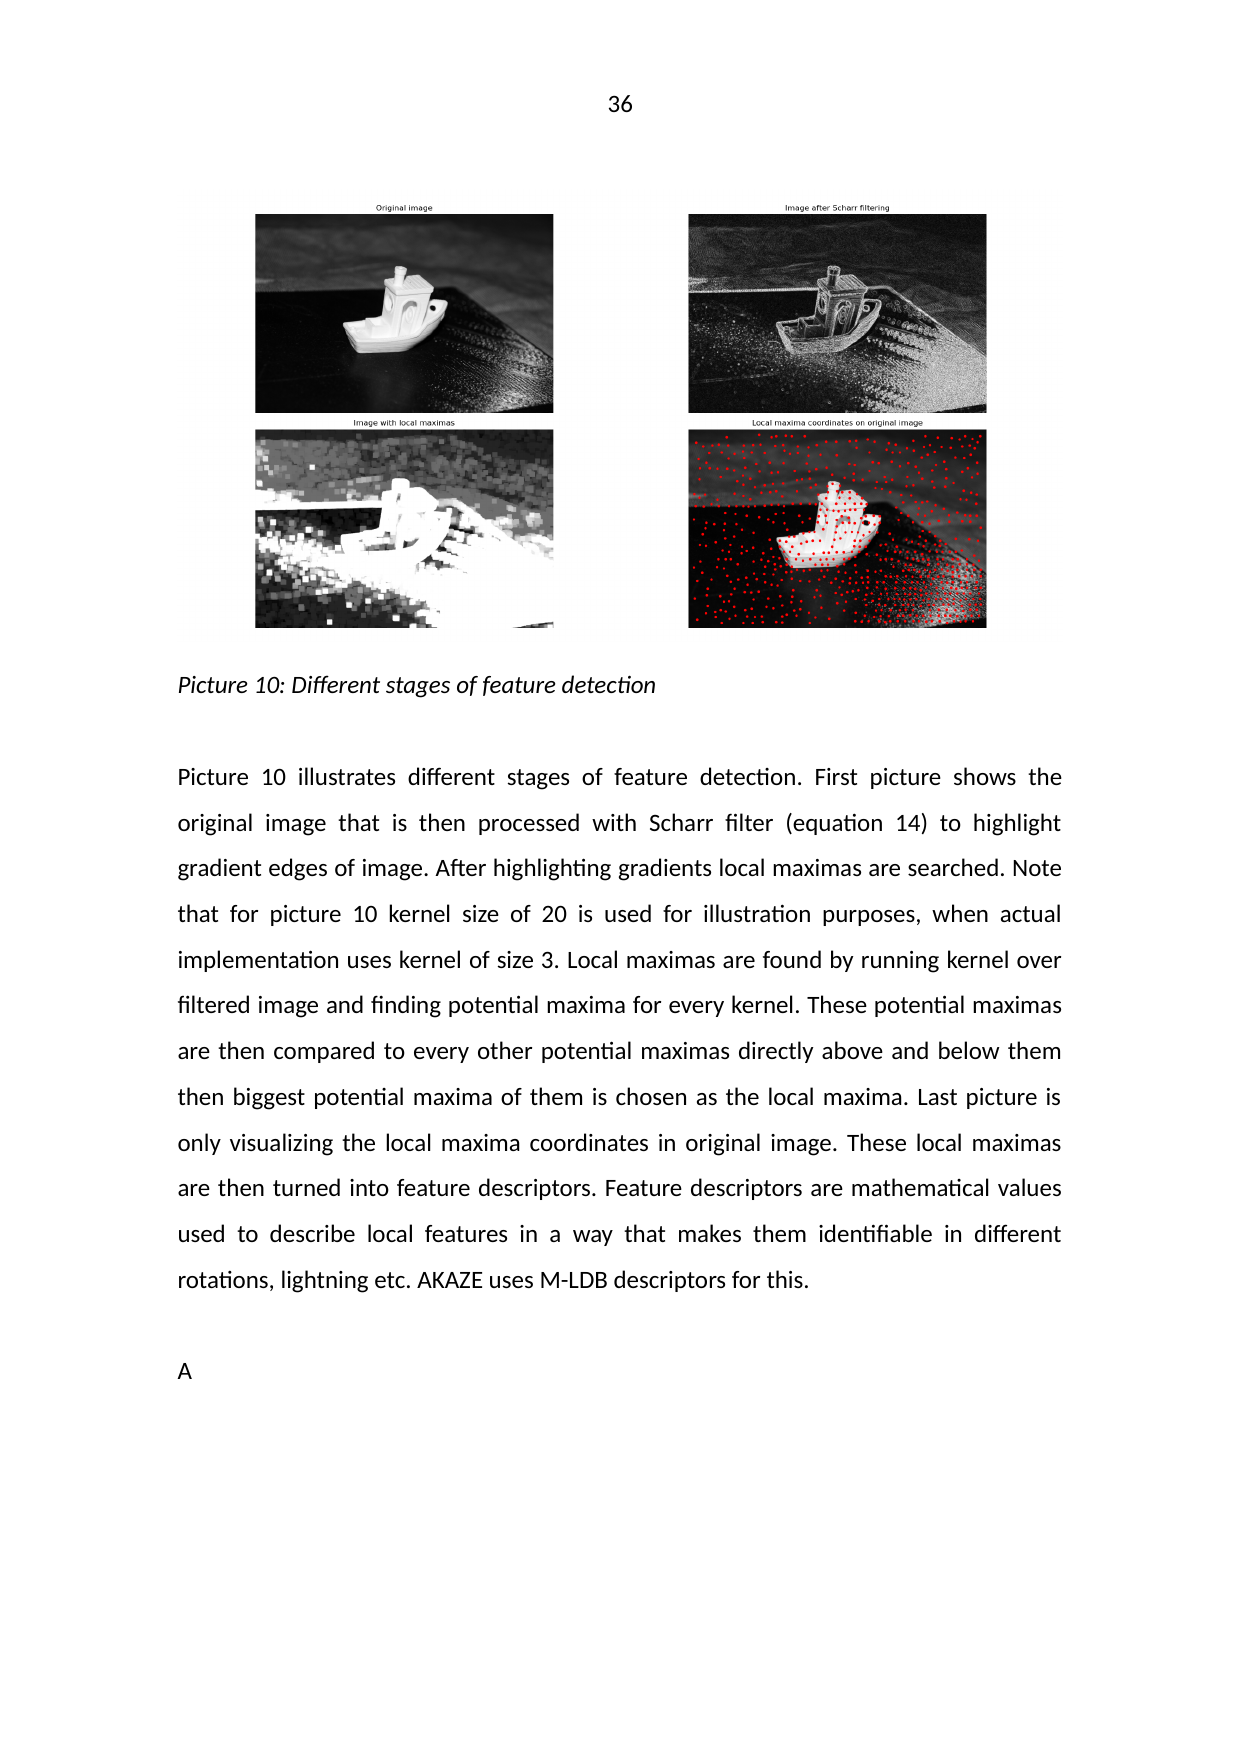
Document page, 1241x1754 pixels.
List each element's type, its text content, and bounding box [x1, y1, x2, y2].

text Picture 10: Different stages of feature detection [177, 642, 1063, 700]
text Picture 10 illustrates different stages of feature detection. First picture shows the original image that is then processed with Scharr filter (equation 14) to highlight gradient edges of image. After highlighting gradients local maximas are searched. Note that for picture 10 kernel size of 20 is used for illustration purposes, when actual implementation uses kernel of size 3. Local maximas are found by running kernel over filtered image and finding potential maxima for every kernel. These potential maximas are then compared to every other potential maximas directly above and below them then biggest potential maxima of them is chosen as the local maxima. Last picture is only visualizing the local maxima coordinates in original image. These local maximas are then turned into feature descriptors. Feature descriptors are mathematical values used to describe local features in a way that makes them identifiable in different rotations, lightning etc. AKAZE uses M-LDB descriptors for this. [177, 761, 1063, 1294]
text A [177, 1355, 1063, 1386]
picture [177, 189, 1063, 642]
